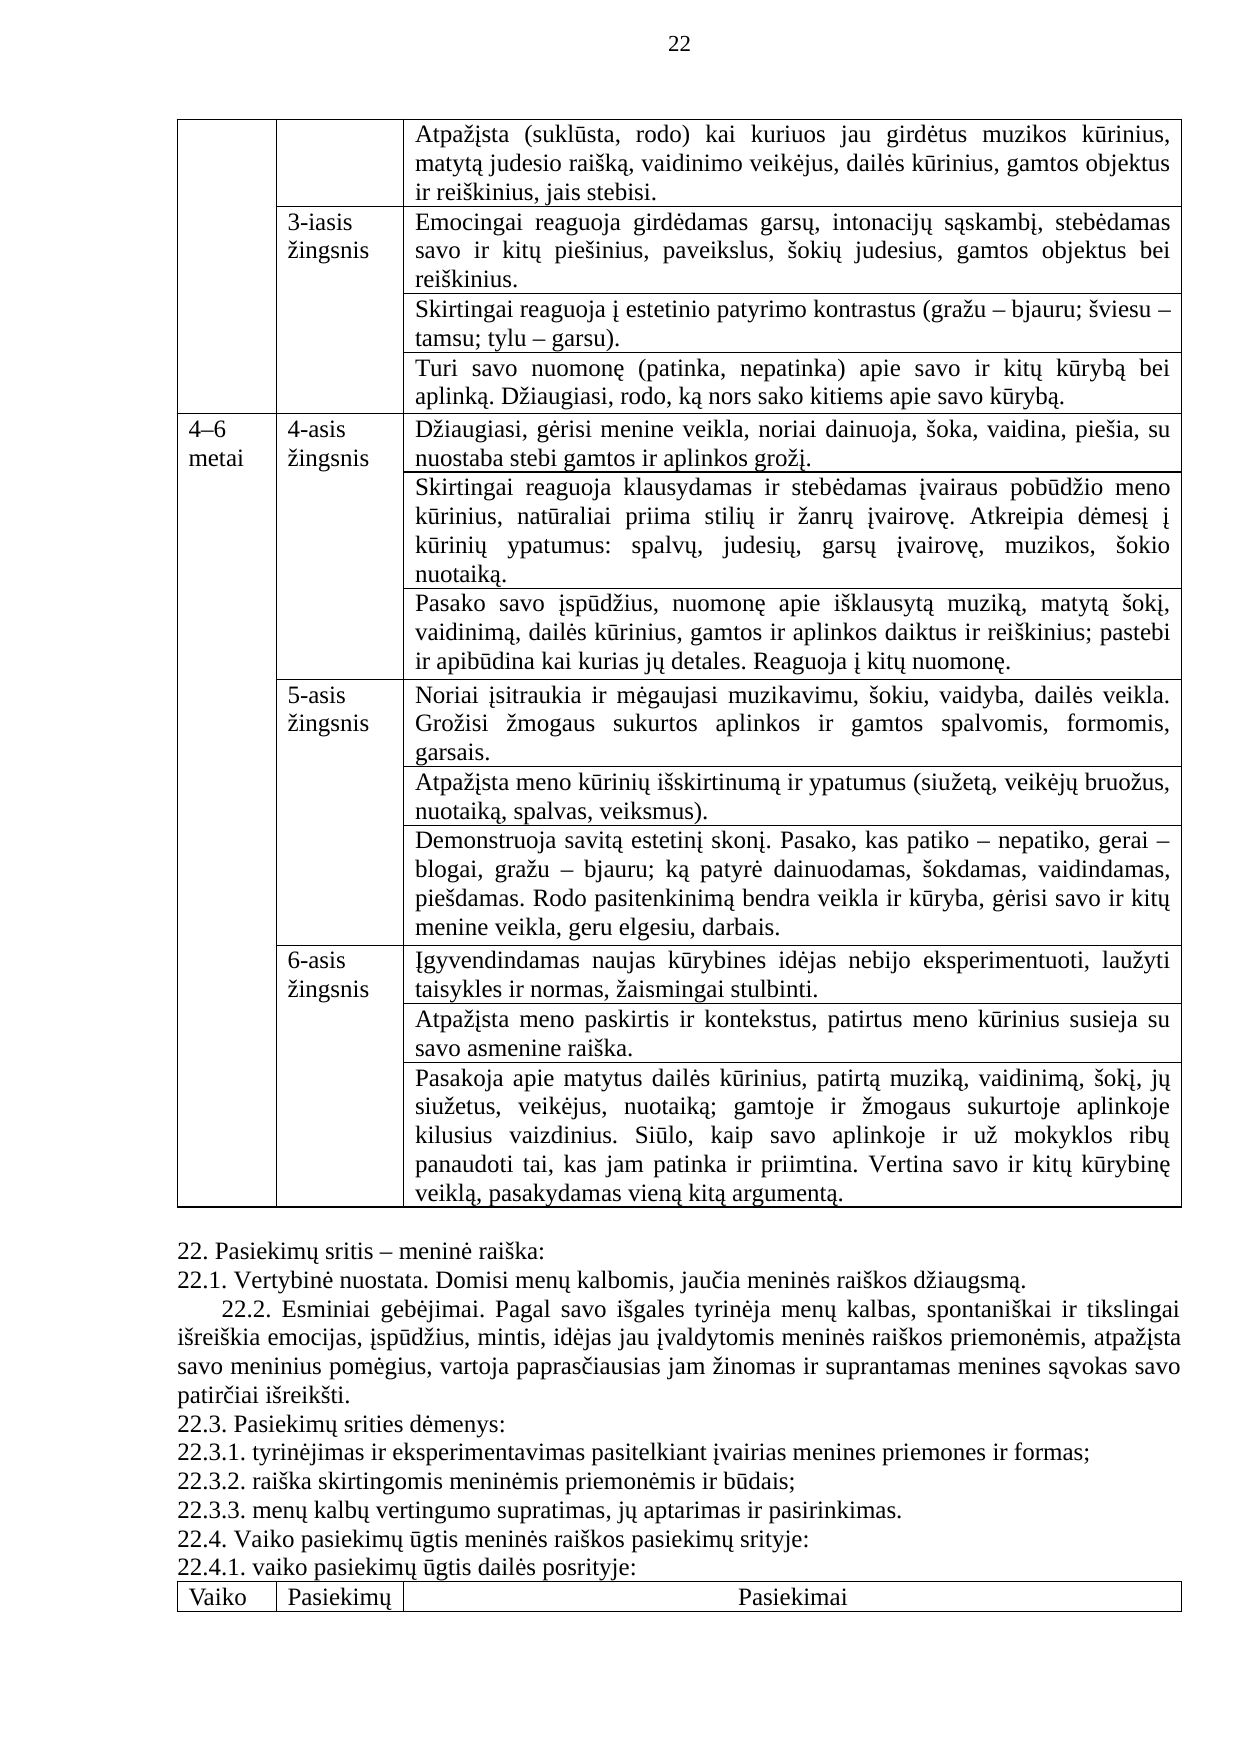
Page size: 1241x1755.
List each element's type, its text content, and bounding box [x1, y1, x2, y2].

table_cell Skirtingai reaguoja į estetinio patyrimo kontrastus (gražu – bjauru; šviesu – tamsu; tylu – garsu). [404, 294, 1181, 352]
text 22.3.3. menų kalbų vertingumo supratimas, jų aptarimas ir pasirinkimas. [177, 1495, 1182, 1524]
text 22.3.1. tyrinėjimas ir eksperimentavimas pasitelkiant įvairias menines priemones ir formas; [177, 1437, 1182, 1466]
text 22. Pasiekimų sritis – meninė raiška: [177, 1236, 1182, 1265]
table_cell 5-asis žingsnis [277, 680, 403, 944]
table_cell Skirtingai reaguoja klausydamas ir stebėdamas įvairaus pobūdžio meno kūrinius, natūraliai priima stilių ir žanrų įvairovę. Atkreipia dėmesį į kūrinių ypatumus: spalvų, judesių, garsų įvairovę, muzikos, šokio nuotaiką. [404, 473, 1181, 587]
table_cell Džiaugiasi, gėrisi menine veikla, noriai dainuoja, šoka, vaidina, piešia, su nuostaba stebi gamtos ir aplinkos grožį. [404, 414, 1181, 471]
table_cell 6-asis žingsnis [277, 946, 403, 1206]
table_header Vaiko [178, 1582, 276, 1611]
table_cell [178, 120, 276, 413]
table_cell Atpažįsta meno paskirtis ir kontekstus, patirtus meno kūrinius susieja su savo asmenine raiška. [404, 1004, 1181, 1062]
text 22.3.2. raiška skirtingomis meninėmis priemonėmis ir būdais; [177, 1466, 1182, 1495]
text 22.3. Pasiekimų srities dėmenys: [177, 1409, 1182, 1437]
table_cell Įgyvendindamas naujas kūrybines idėjas nebijo eksperimentuoti, laužyti taisykles ir normas, žaismingai stulbinti. [404, 946, 1181, 1003]
table_cell 3-iasis žingsnis [277, 207, 403, 413]
table_header Pasiekimai [404, 1582, 1181, 1611]
text 22.2. Esminiai gebėjimai. Pagal savo išgales tyrinėja menų kalbas, spontaniškai ir tikslingai išreiškia emocijas, įspūdžius, mintis, idėjas jau įvaldytomis meninės raiškos priemonėmis, atpažįsta savo meninius pomėgius, vartoja paprasčiausias jam žinomas ir suprantamas menines sąvokas savo patirčiai išreikšti. [177, 1294, 1182, 1409]
table_cell Atpažįsta (suklūsta, rodo) kai kuriuos jau girdėtus muzikos kūrinius, matytą judesio raišką, vaidinimo veikėjus, dailės kūrinius, gamtos objektus ir reiškinius, jais stebisi. [404, 120, 1181, 206]
table_cell Pasako savo įspūdžius, nuomonę apie išklausytą muziką, matytą šokį, vaidinimą, dailės kūrinius, gamtos ir aplinkos daiktus ir reiškinius; pastebi ir apibūdina kai kurias jų detales. Reaguoja į kitų nuomonę. [404, 589, 1181, 679]
text 22.1. Vertybinė nuostata. Domisi menų kalbomis, jaučia meninės raiškos džiaugsmą. [177, 1265, 1182, 1294]
table_cell Pasakoja apie matytus dailės kūrinius, patirtą muziką, vaidinimą, šokį, jų siužetus, veikėjus, nuotaiką; gamtoje ir žmogaus sukurtoje aplinkoje kilusius vaizdinius. Siūlo, kaip savo aplinkoje ir už mokyklos ribų panaudoti tai, kas jam patinka ir priimtina. Vertina savo ir kitų kūrybinę veiklą, pasakydamas vieną kitą argumentą. [404, 1063, 1181, 1206]
table_header Pasiekimų [277, 1582, 403, 1611]
table_cell 4-asis žingsnis [277, 414, 403, 679]
table_cell Emocingai reaguoja girdėdamas garsų, intonacijų sąskambį, stebėdamas savo ir kitų piešinius, paveikslus, šokių judesius, gamtos objektus bei reiškinius. [404, 207, 1181, 293]
table_cell Atpažįsta meno kūrinių išskirtinumą ir ypatumus (siužetą, veikėjų bruožus, nuotaiką, spalvas, veiksmus). [404, 767, 1181, 824]
text 22.4.1. vaiko pasiekimų ūgtis dailės posrityje: [177, 1552, 1182, 1581]
text 22.4. Vaiko pasiekimų ūgtis meninės raiškos pasiekimų srityje: [177, 1524, 1182, 1552]
table_cell Turi savo nuomonę (patinka, nepatinka) apie savo ir kitų kūrybą bei aplinką. Džiaugiasi, rodo, ką nors sako kitiems apie savo kūrybą. [404, 353, 1181, 413]
table_cell Demonstruoja savitą estetinį skonį. Pasako, kas patiko – nepatiko, gerai – blogai, gražu – bjauru; ką patyrė dainuodamas, šokdamas, vaidindamas, piešdamas. Rodo pasitenkinimą bendra veikla ir kūryba, gėrisi savo ir kitų menine veikla, geru elgesiu, darbais. [404, 826, 1181, 944]
table_cell 4–6 metai [178, 414, 276, 1206]
table_cell Noriai įsitraukia ir mėgaujasi muzikavimu, šokiu, vaidyba, dailės veikla. Grožisi žmogaus sukurtos aplinkos ir gamtos spalvomis, formomis, garsais. [404, 680, 1181, 766]
table_cell [277, 120, 403, 206]
